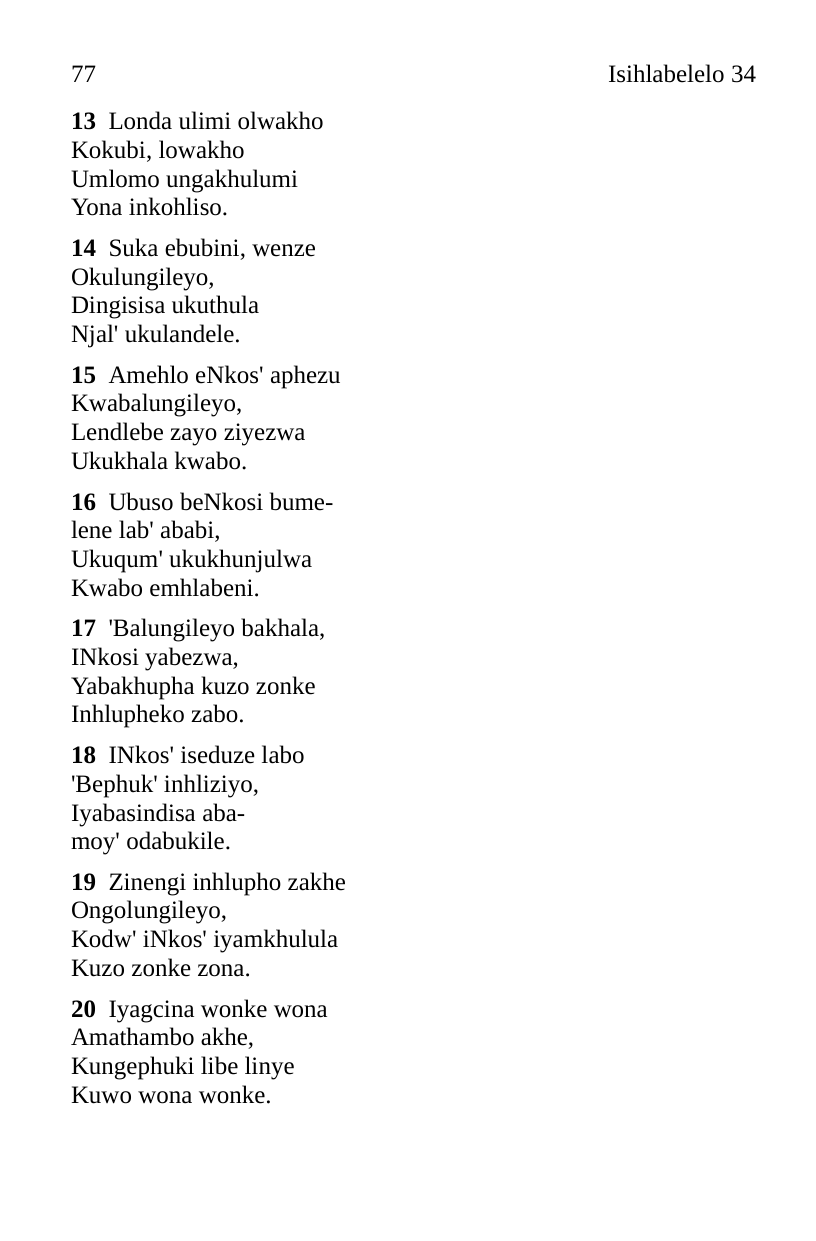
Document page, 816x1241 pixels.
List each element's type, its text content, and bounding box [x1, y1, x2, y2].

text Inhlupheko zabo. [71, 699, 756, 728]
text Kokubi, lowakho [71, 135, 756, 164]
text Ukukhala kwabo. [71, 446, 756, 475]
text Kodw' iNkos' iyamkhulula [71, 924, 756, 953]
text Njal' ukulandele. [71, 319, 756, 348]
text Yabakhupha kuzo zonke [71, 671, 756, 699]
text Ukuqum' ukukhunjulwa [71, 544, 756, 573]
text Lendlebe zayo ziyezwa [71, 417, 756, 446]
text 15 Amehlo eNkos' aphezu [71, 360, 756, 388]
text 20 Iyagcina wonke wona [71, 994, 756, 1022]
text 14 Suka ebubini, wenze [71, 233, 756, 262]
text Kwabo emhlabeni. [71, 573, 756, 602]
text Umlomo ungakhulumi [71, 164, 756, 192]
text Okulungileyo, [71, 262, 756, 291]
text lene lab' ababi, [71, 515, 756, 544]
text Kungephuki libe linye [71, 1051, 756, 1080]
text 'Bephuk' inhliziyo, [71, 769, 756, 798]
text Kuwo wona wonke. [71, 1080, 756, 1109]
text Kuzo zonke zona. [71, 953, 756, 982]
text 17 'Balungileyo bakhala, [71, 613, 756, 642]
text 13 Londa ulimi olwakho [71, 106, 756, 135]
text INkosi yabezwa, [71, 642, 756, 671]
text Dingisisa ukuthula [71, 291, 756, 319]
text 16 Ubuso beNkosi bume- [71, 487, 756, 515]
text moy' odabukile. [71, 826, 756, 855]
text Yona inkohliso. [71, 192, 756, 221]
text Amathambo akhe, [71, 1022, 756, 1051]
text 19 Zinengi inhlupho zakhe [71, 867, 756, 896]
text Ongolungileyo, [71, 896, 756, 924]
text 18 INkos' iseduze labo [71, 740, 756, 769]
text Iyabasindisa aba- [71, 798, 756, 826]
text Kwabalungileyo, [71, 388, 756, 417]
